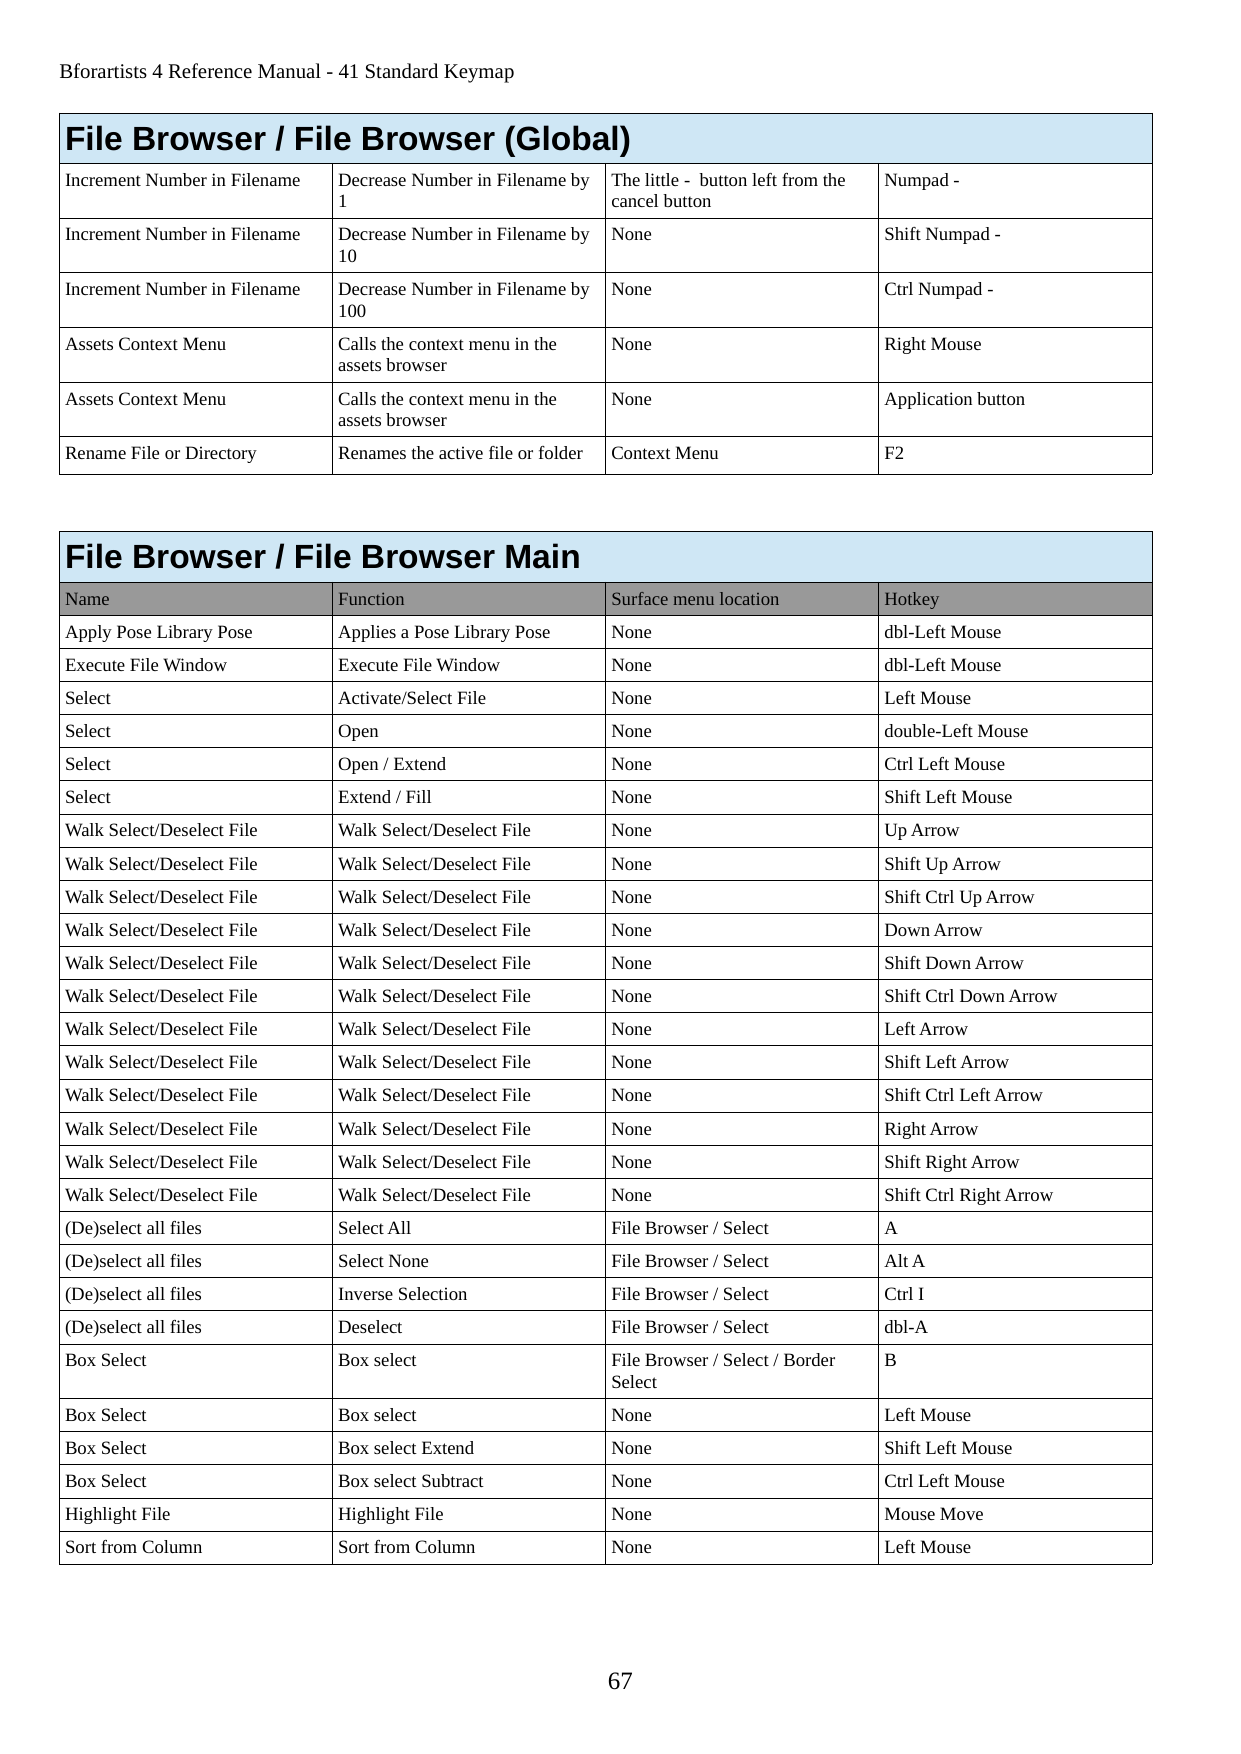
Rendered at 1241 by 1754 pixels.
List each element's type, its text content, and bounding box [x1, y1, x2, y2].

table_cell double-Left Mouse [879, 715, 1152, 747]
table_cell Left Mouse [879, 1399, 1152, 1431]
table_cell Box select [333, 1399, 605, 1431]
table_cell Walk Select/Deselect File [60, 815, 332, 847]
table_cell Execute File Window [333, 649, 605, 681]
table_cell Box select Subtract [333, 1465, 605, 1497]
table_cell Left Mouse [879, 682, 1152, 714]
table_cell Name [60, 583, 332, 615]
table_cell Activate/Select File [333, 682, 605, 714]
table_cell Shift Ctrl Left Arrow [879, 1080, 1152, 1112]
table_cell Box select [333, 1345, 605, 1398]
table_cell Assets Context Menu [60, 383, 332, 436]
table_cell The little - button left from the cancel button [606, 164, 878, 217]
table_header File Browser / File Browser Main [60, 532, 1152, 582]
table_cell Walk Select/Deselect File [333, 980, 605, 1012]
table_cell Walk Select/Deselect File [333, 1013, 605, 1045]
table_cell Walk Select/Deselect File [333, 1179, 605, 1211]
table_cell dbl-Left Mouse [879, 616, 1152, 648]
table_cell None [606, 1499, 878, 1531]
table_cell Shift Ctrl Right Arrow [879, 1179, 1152, 1211]
table_cell Ctrl Left Mouse [879, 748, 1152, 780]
table_cell Right Arrow [879, 1113, 1152, 1145]
table_cell Walk Select/Deselect File [333, 1080, 605, 1112]
table_cell Decrease Number in Filename by 1 [333, 164, 605, 217]
table_cell None [606, 1046, 878, 1078]
table_cell Up Arrow [879, 815, 1152, 847]
table_cell Walk Select/Deselect File [60, 980, 332, 1012]
table_cell Walk Select/Deselect File [60, 848, 332, 880]
table_cell None [606, 1113, 878, 1145]
table_cell Calls the context menu in the assets browser [333, 383, 605, 436]
table_cell Function [333, 583, 605, 615]
table_cell Down Arrow [879, 914, 1152, 946]
table_cell Left Mouse [879, 1532, 1152, 1564]
table_cell Walk Select/Deselect File [60, 1113, 332, 1145]
table_cell None [606, 848, 878, 880]
table_cell Increment Number in Filename [60, 164, 332, 217]
table_cell Right Mouse [879, 328, 1152, 382]
table_cell Box Select [60, 1399, 332, 1431]
table_cell Increment Number in Filename [60, 273, 332, 327]
table_cell Walk Select/Deselect File [60, 947, 332, 979]
table_cell Surface menu location [606, 583, 878, 615]
table_cell Shift Left Mouse [879, 781, 1152, 813]
table_cell B [879, 1345, 1152, 1398]
table_cell None [606, 273, 878, 327]
table_cell A [879, 1212, 1152, 1244]
table_cell Select None [333, 1245, 605, 1277]
table_cell None [606, 781, 878, 813]
table_cell Walk Select/Deselect File [60, 1013, 332, 1045]
table_cell Select [60, 682, 332, 714]
table_cell Renames the active file or folder [333, 437, 605, 474]
table_cell None [606, 914, 878, 946]
table_cell Box select Extend [333, 1432, 605, 1464]
table_cell None [606, 383, 878, 436]
table_cell Select All [333, 1212, 605, 1244]
table_cell Walk Select/Deselect File [333, 848, 605, 880]
table_cell Walk Select/Deselect File [60, 914, 332, 946]
table_cell Walk Select/Deselect File [60, 1146, 332, 1178]
table_cell File Browser / Select [606, 1212, 878, 1244]
table_cell None [606, 616, 878, 648]
table_cell Shift Ctrl Up Arrow [879, 881, 1152, 913]
table_cell None [606, 1080, 878, 1112]
table_cell Mouse Move [879, 1499, 1152, 1531]
table_cell Walk Select/Deselect File [333, 947, 605, 979]
table_cell Box Select [60, 1345, 332, 1398]
table_cell None [606, 1432, 878, 1464]
table_cell Walk Select/Deselect File [60, 1046, 332, 1078]
table_cell None [606, 1399, 878, 1431]
table_cell Walk Select/Deselect File [333, 914, 605, 946]
table_cell Shift Right Arrow [879, 1146, 1152, 1178]
table_cell Shift Up Arrow [879, 848, 1152, 880]
table_cell Walk Select/Deselect File [333, 881, 605, 913]
table_cell Ctrl Numpad - [879, 273, 1152, 327]
table_cell Hotkey [879, 583, 1152, 615]
table_cell Inverse Selection [333, 1278, 605, 1310]
table_cell Sort from Column [60, 1532, 332, 1564]
table_header File Browser / File Browser (Global) [60, 114, 1152, 163]
table_cell Highlight File [60, 1499, 332, 1531]
table_cell Select [60, 715, 332, 747]
table_cell Context Menu [606, 437, 878, 474]
table_cell None [606, 947, 878, 979]
table_cell Decrease Number in Filename by 100 [333, 273, 605, 327]
table_cell Extend / Fill [333, 781, 605, 813]
table_cell None [606, 219, 878, 272]
table_cell Increment Number in Filename [60, 219, 332, 272]
table_cell Applies a Pose Library Pose [333, 616, 605, 648]
table_cell None [606, 682, 878, 714]
table_cell File Browser / Select / Border Select [606, 1345, 878, 1398]
table_cell (De)select all files [60, 1311, 332, 1343]
table_cell Rename File or Directory [60, 437, 332, 474]
table_cell (De)select all files [60, 1245, 332, 1277]
table_cell Box Select [60, 1432, 332, 1464]
table_cell None [606, 1013, 878, 1045]
table_cell Deselect [333, 1311, 605, 1343]
table_cell Select [60, 748, 332, 780]
table_cell Numpad - [879, 164, 1152, 217]
table_cell None [606, 1179, 878, 1211]
table_cell None [606, 980, 878, 1012]
table_cell Alt A [879, 1245, 1152, 1277]
table_cell dbl-Left Mouse [879, 649, 1152, 681]
table_cell Ctrl Left Mouse [879, 1465, 1152, 1497]
table_cell Select [60, 781, 332, 813]
table_cell Open [333, 715, 605, 747]
table_cell Open / Extend [333, 748, 605, 780]
table_cell Sort from Column [333, 1532, 605, 1564]
table_cell Walk Select/Deselect File [60, 1080, 332, 1112]
table_cell Apply Pose Library Pose [60, 616, 332, 648]
table_cell Calls the context menu in the assets browser [333, 328, 605, 382]
table_cell Walk Select/Deselect File [333, 815, 605, 847]
table_cell Assets Context Menu [60, 328, 332, 382]
table_cell Shift Numpad - [879, 219, 1152, 272]
table_cell Application button [879, 383, 1152, 436]
table_cell None [606, 328, 878, 382]
table_cell Left Arrow [879, 1013, 1152, 1045]
table_cell File Browser / Select [606, 1311, 878, 1343]
table_cell (De)select all files [60, 1278, 332, 1310]
table_cell None [606, 649, 878, 681]
table_cell Execute File Window [60, 649, 332, 681]
table_cell Decrease Number in Filename by 10 [333, 219, 605, 272]
table_cell File Browser / Select [606, 1278, 878, 1310]
table_cell File Browser / Select [606, 1245, 878, 1277]
table_cell None [606, 1532, 878, 1564]
table_cell Shift Left Mouse [879, 1432, 1152, 1464]
table_cell None [606, 748, 878, 780]
table_cell Box Select [60, 1465, 332, 1497]
table_cell Walk Select/Deselect File [60, 1179, 332, 1211]
table_cell Highlight File [333, 1499, 605, 1531]
table_cell Walk Select/Deselect File [333, 1046, 605, 1078]
table_cell Walk Select/Deselect File [333, 1146, 605, 1178]
table_cell None [606, 1465, 878, 1497]
table_cell (De)select all files [60, 1212, 332, 1244]
table_cell Walk Select/Deselect File [60, 881, 332, 913]
table_cell F2 [879, 437, 1152, 474]
table_cell dbl-A [879, 1311, 1152, 1343]
table_cell Shift Down Arrow [879, 947, 1152, 979]
table_cell Walk Select/Deselect File [333, 1113, 605, 1145]
table_cell None [606, 815, 878, 847]
table_cell None [606, 715, 878, 747]
table_cell Shift Ctrl Down Arrow [879, 980, 1152, 1012]
table_cell None [606, 881, 878, 913]
table_cell None [606, 1146, 878, 1178]
table_cell Shift Left Arrow [879, 1046, 1152, 1078]
table_cell Ctrl I [879, 1278, 1152, 1310]
